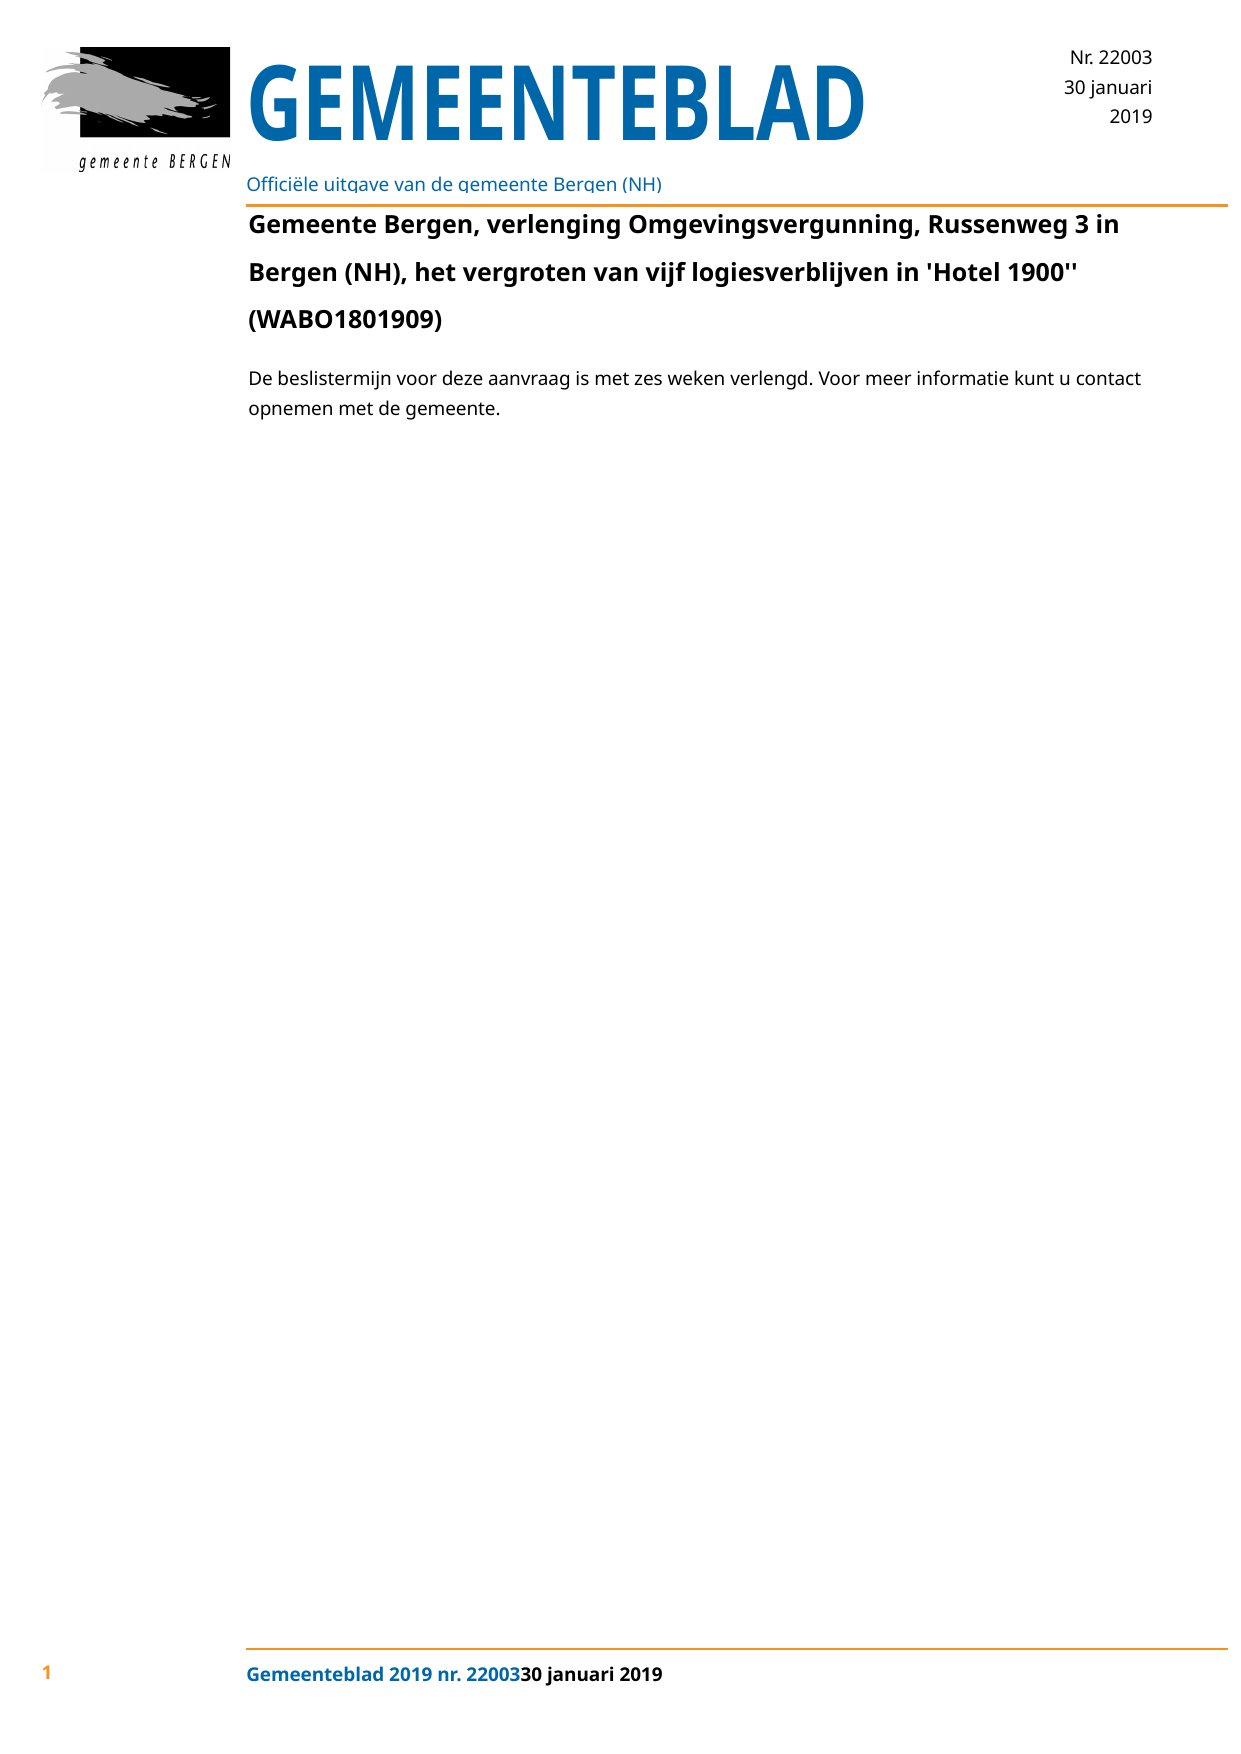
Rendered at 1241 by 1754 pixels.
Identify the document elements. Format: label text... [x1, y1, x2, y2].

picture [41, 47, 231, 172]
text De beslistermijn voor deze aanvraag is met zes weken verlengd. Voor meer informatie kunt u contact opnemen met de gemeente. [248, 366, 1152, 421]
text Gemeente Bergen, verlenging Omgevingsvergunning, Russenweg 3 in Bergen (NH), het vergroten van vijf logiesverblijven in 'Hotel 1900'' (WABO1801909) [248, 207, 1152, 336]
